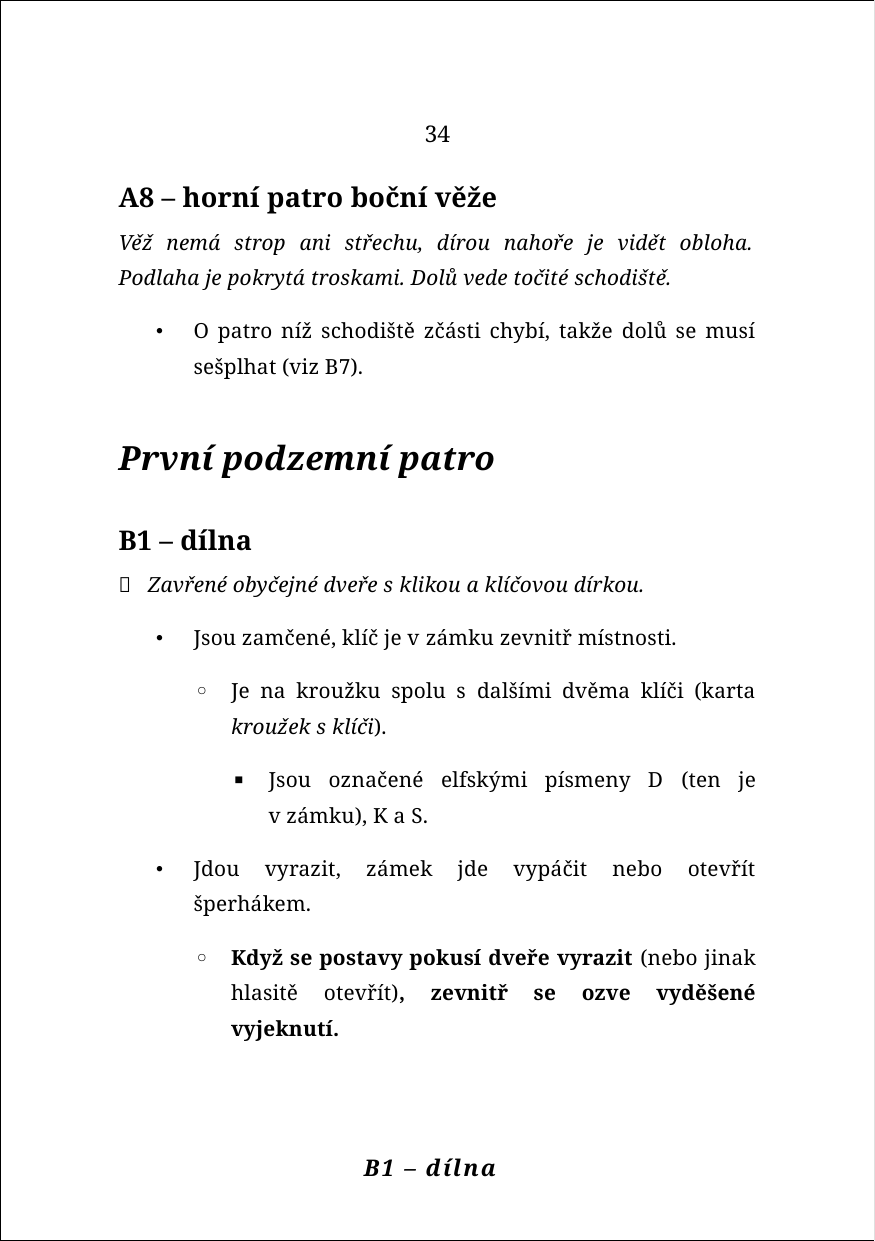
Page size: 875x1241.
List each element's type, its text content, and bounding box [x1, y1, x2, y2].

list O⁠ patro níž schodiště zčásti chybí, takže dolů se musí sešplhat (viz B7). [156, 316, 756, 380]
text Věž nemá strop ani střechu, dírou nahoře je vidět obloha. Podlaha je pokrytá troskami. Dolů vede točité schodiště. [118, 228, 756, 292]
list Jdou vyrazit, zámek jde vypáčit nebo otevřít šperhákem. [156, 854, 756, 918]
list Jsou označené elfskými písmeny D (ten je v⁠ zámku), K⁠ a⁠ S. [231, 765, 756, 829]
subtitle B1 – dílna [118, 521, 756, 558]
list Je na kroužku spolu s⁠ dalšími dvěma klíči (karta kroužek s⁠ klíči). [193, 677, 756, 741]
subtitle První podzemní patro [118, 435, 756, 480]
list Když se postavy pokusí dveře vyrazit (nebo jinak hlasitě otevřít), zevnitř se ozve vyděšené vyjeknutí. [193, 943, 756, 1042]
list Jsou zamčené, klíč je v⁠ zámku zevnitř místnosti. [156, 623, 756, 652]
subtitle A8 – horní patro boční věže [118, 179, 756, 216]
text 🚪 Zavřené obyčejné dveře s⁠ klikou a⁠ klíčovou dírkou. [118, 570, 756, 598]
